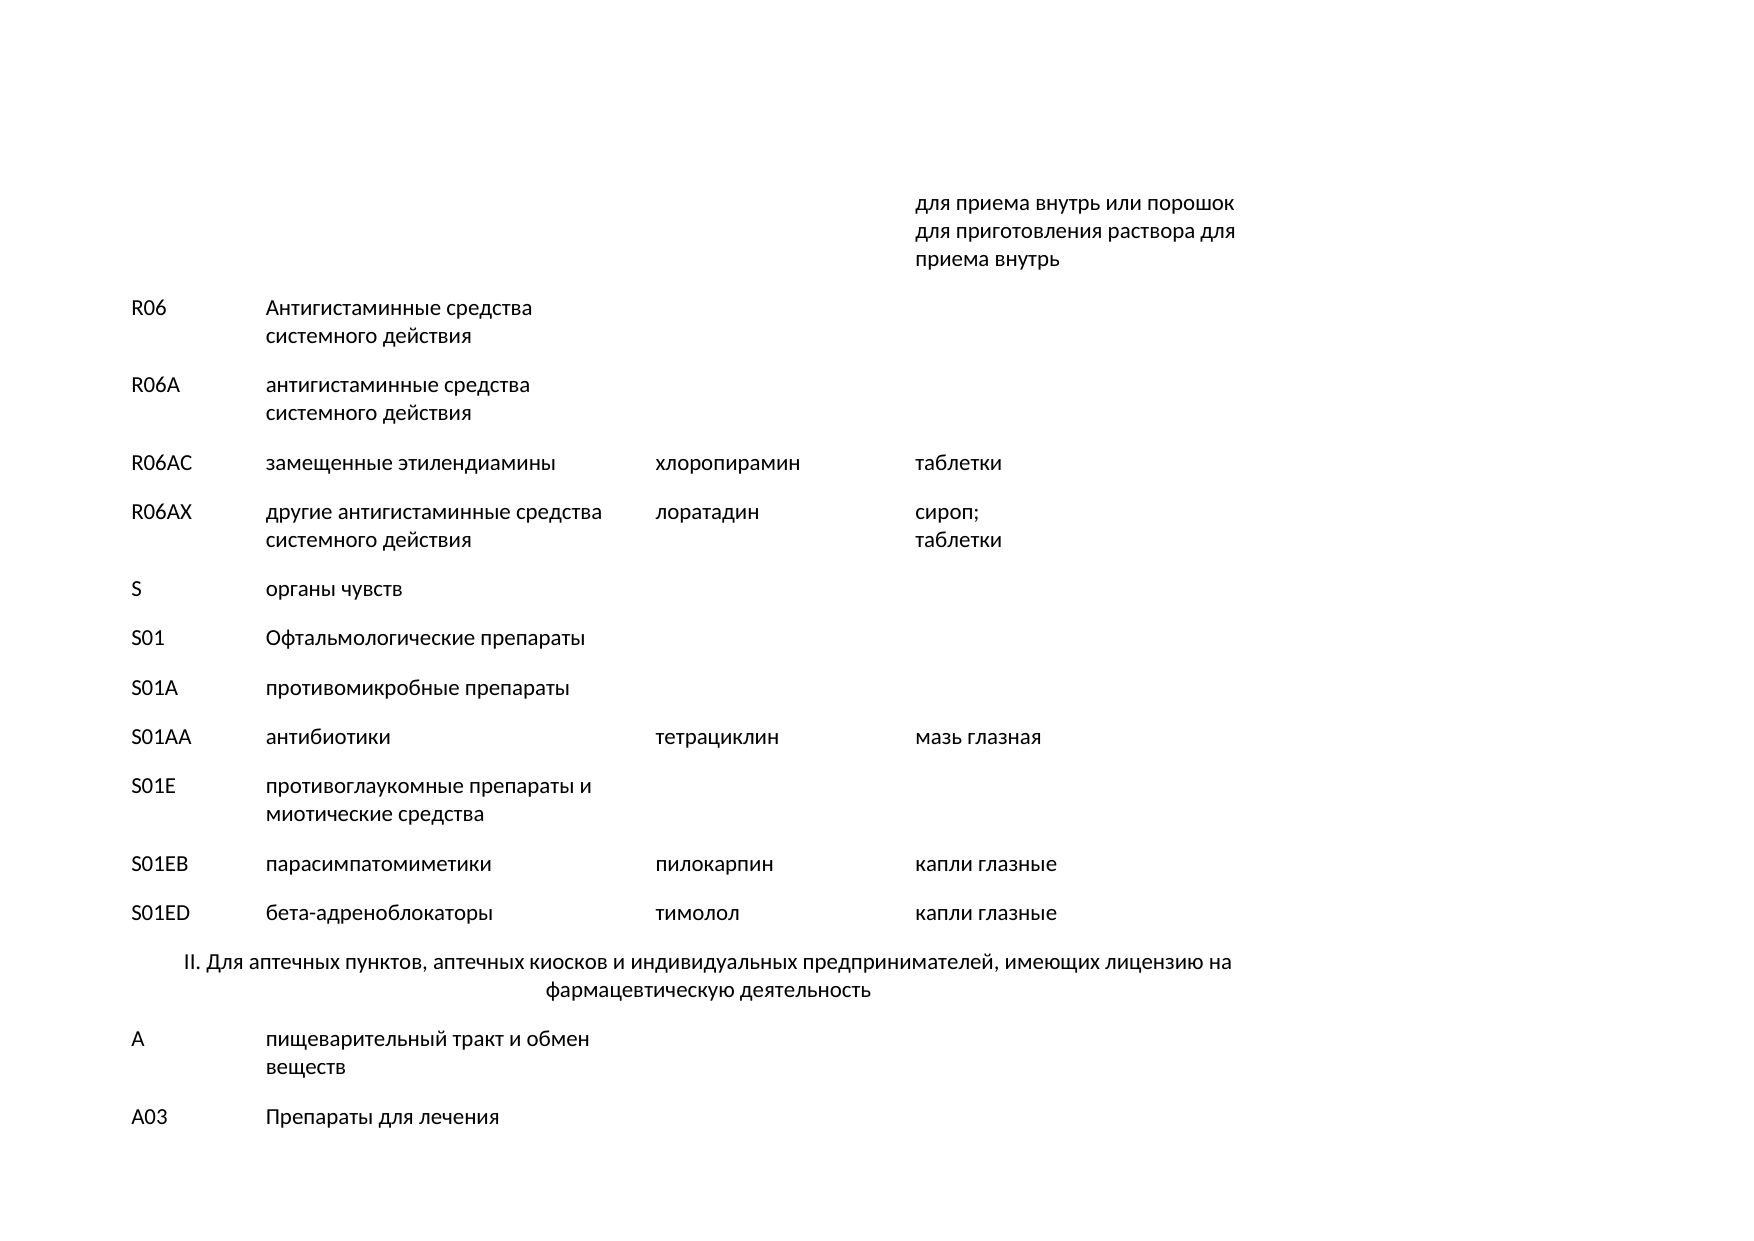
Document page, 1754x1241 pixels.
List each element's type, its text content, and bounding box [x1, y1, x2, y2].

table_cell сироп; таблетки [909, 486, 1292, 564]
table_cell таблетки [909, 437, 1292, 486]
table_cell [649, 283, 909, 360]
table_cell [259, 177, 649, 282]
table_cell противомикробные препараты [259, 662, 649, 711]
table_cell S01EB [125, 838, 259, 887]
table_cell [649, 564, 909, 613]
table_cell [649, 1014, 909, 1091]
table_cell S01ED [125, 887, 259, 937]
table_cell капли глазные [909, 887, 1292, 937]
table_cell [909, 283, 1292, 360]
table_cell A03 [125, 1091, 259, 1140]
table_cell [649, 177, 909, 282]
table_cell S [125, 564, 259, 613]
table_cell Офтальмологические препараты [259, 613, 649, 662]
table_cell Антигистаминные средства системного действия [259, 283, 649, 360]
table_cell тетрациклин [649, 711, 909, 761]
table_cell лоратадин [649, 486, 909, 564]
table_cell пилокарпин [649, 838, 909, 887]
table_cell пищеварительный тракт и обмен веществ [259, 1014, 649, 1091]
table_cell капли глазные [909, 838, 1292, 887]
table_cell R06 [125, 283, 259, 360]
table_cell для приема внутрь или порошок для приготовления раствора для приема внутрь [909, 177, 1292, 282]
table_cell мазь глазная [909, 711, 1292, 761]
table_cell антигистаминные средства системного действия [259, 360, 649, 437]
table_cell [649, 613, 909, 662]
table_cell S01 [125, 613, 259, 662]
table_cell II. Для аптечных пунктов, аптечных киосков и индивидуальных предпринимателей, имеющих лицензию на фармацевтическую деятельность [125, 937, 1292, 1014]
table_cell бета-адреноблокаторы [259, 887, 649, 937]
table_cell [649, 761, 909, 838]
table_cell A [125, 1014, 259, 1091]
table_cell R06A [125, 360, 259, 437]
table_cell [649, 360, 909, 437]
table_cell [909, 360, 1292, 437]
table_cell антибиотики [259, 711, 649, 761]
table_cell [909, 564, 1292, 613]
table_cell органы чувств [259, 564, 649, 613]
table_cell противоглаукомные препараты и миотические средства [259, 761, 649, 838]
table_cell [909, 761, 1292, 838]
table_cell [649, 1091, 909, 1140]
table_cell R06AX [125, 486, 259, 564]
table_cell [649, 662, 909, 711]
table_cell [909, 613, 1292, 662]
table_cell хлоропирамин [649, 437, 909, 486]
table_cell [909, 1091, 1292, 1140]
table_cell другие антигистаминные средства системного действия [259, 486, 649, 564]
table_cell Препараты для лечения [259, 1091, 649, 1140]
table_cell [125, 177, 259, 282]
table_cell S01E [125, 761, 259, 838]
table_cell [909, 1014, 1292, 1091]
table_cell парасимпатомиметики [259, 838, 649, 887]
table_cell замещенные этилендиамины [259, 437, 649, 486]
table_cell тимолол [649, 887, 909, 937]
table_cell S01A [125, 662, 259, 711]
table_cell R06AC [125, 437, 259, 486]
table_cell [909, 662, 1292, 711]
table_cell S01AA [125, 711, 259, 761]
